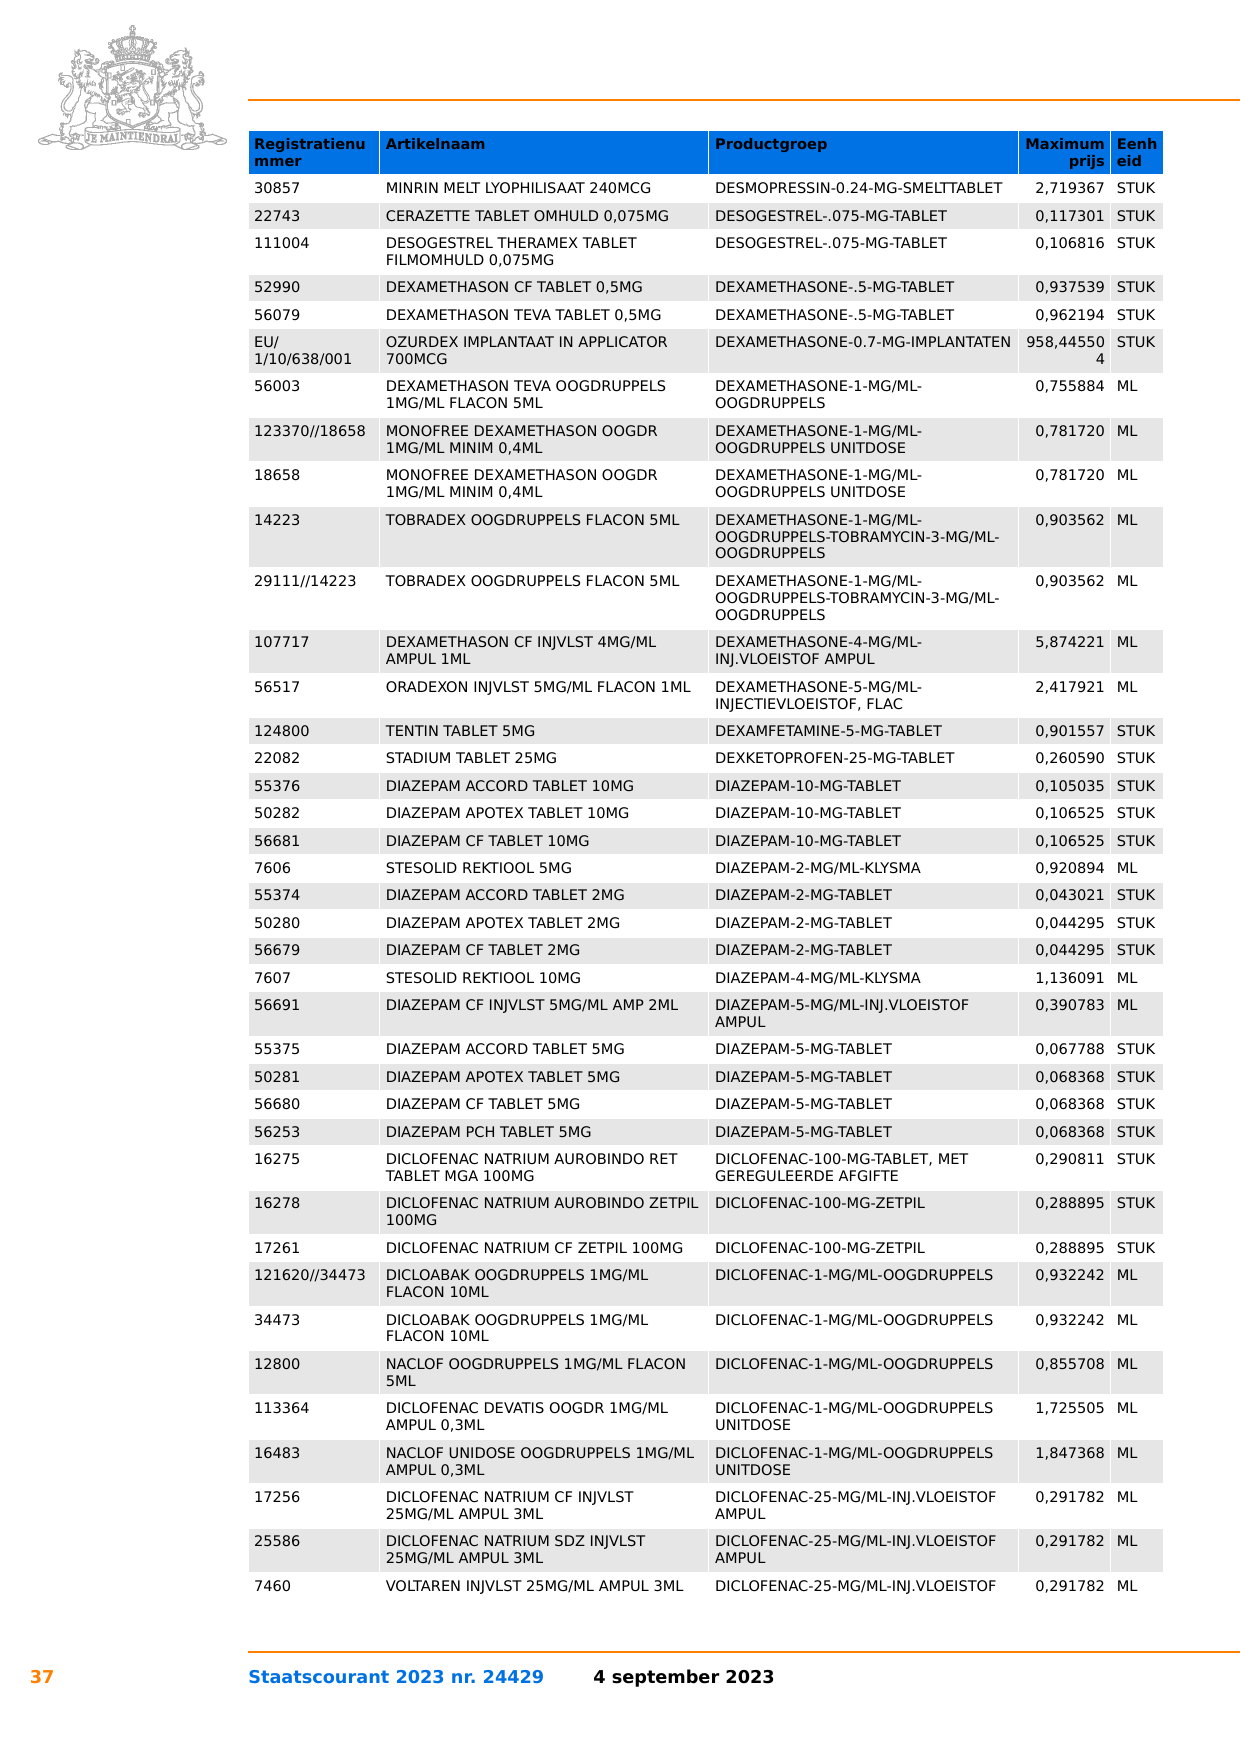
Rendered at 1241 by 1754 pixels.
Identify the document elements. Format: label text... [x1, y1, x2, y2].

table_cell STUK [1111, 1235, 1163, 1261]
table_cell 0,755884 [1019, 374, 1110, 417]
table_cell 0,903562 [1019, 507, 1110, 567]
table_cell 22082 [249, 746, 379, 772]
table_cell DIAZEPAM CF TABLET 2MG [380, 938, 708, 964]
table_cell DIAZEPAM CF TABLET 10MG [380, 828, 708, 854]
table_cell DICLOABAK OOGDRUPPELS 1MG/ML FLACON 10ML [380, 1307, 708, 1350]
table_cell ML [1111, 855, 1163, 882]
table_cell ML [1111, 1262, 1163, 1306]
table_cell STUK [1111, 910, 1163, 936]
table_cell 7460 [249, 1573, 379, 1599]
table_cell DESOGESTREL-.075-MG-TABLET [709, 203, 1018, 229]
table_cell DIAZEPAM-2-MG/ML-KLYSMA [709, 855, 1018, 882]
table_cell STUK [1111, 883, 1163, 909]
table_cell DIAZEPAM-2-MG-TABLET [709, 938, 1018, 964]
table_cell 2,417921 [1019, 674, 1110, 717]
table_cell 34473 [249, 1307, 379, 1350]
table_cell 0,260590 [1019, 746, 1110, 772]
table_cell 0,962194 [1019, 302, 1110, 328]
table_cell DEXAMETHASON TEVA TABLET 0,5MG [380, 302, 708, 328]
table_cell 18658 [249, 463, 379, 506]
table_cell 2,719367 [1019, 175, 1110, 202]
table_cell TOBRADEX OOGDRUPPELS FLACON 5ML [380, 507, 708, 567]
table_cell 0,920894 [1019, 855, 1110, 882]
table_cell 0,068368 [1019, 1064, 1110, 1090]
table_cell 17261 [249, 1235, 379, 1261]
table_cell STUK [1111, 938, 1163, 964]
table_cell DIAZEPAM CF TABLET 5MG [380, 1091, 708, 1118]
table_cell 0,855708 [1019, 1351, 1110, 1394]
table_cell DIAZEPAM-2-MG-TABLET [709, 883, 1018, 909]
table_cell DEXAMETHASON CF TABLET 0,5MG [380, 275, 708, 301]
table_cell ML [1111, 630, 1163, 673]
table_cell 55376 [249, 773, 379, 799]
table_cell 52990 [249, 275, 379, 301]
table_cell ML [1111, 992, 1163, 1036]
table_cell DICLOFENAC NATRIUM AUROBINDO ZETPIL 100MG [380, 1191, 708, 1234]
table_cell ML [1111, 1440, 1163, 1483]
table_cell DIAZEPAM-5-MG-TABLET [709, 1091, 1018, 1118]
table_cell 0,291782 [1019, 1484, 1110, 1527]
table_cell 16483 [249, 1440, 379, 1483]
table_cell DICLOFENAC-100-MG-ZETPIL [709, 1191, 1018, 1234]
table_cell DEXAMETHASON TEVA OOGDRUPPELS 1MG/ML FLACON 5ML [380, 374, 708, 417]
table_cell 50282 [249, 800, 379, 827]
table_cell 0,044295 [1019, 938, 1110, 964]
table_cell 0,291782 [1019, 1529, 1110, 1572]
table_cell 0,932242 [1019, 1262, 1110, 1306]
table_cell 56680 [249, 1091, 379, 1118]
table_cell ML [1111, 463, 1163, 506]
table_cell DIAZEPAM APOTEX TABLET 5MG [380, 1064, 708, 1090]
table_cell 16278 [249, 1191, 379, 1234]
table_cell 121620//34473 [249, 1262, 379, 1306]
table_cell STUK [1111, 329, 1163, 373]
table_cell ORADEXON INJVLST 5MG/ML FLACON 1ML [380, 674, 708, 717]
table_cell DIAZEPAM ACCORD TABLET 2MG [380, 883, 708, 909]
table_cell CERAZETTE TABLET OMHULD 0,075MG [380, 203, 708, 229]
table_cell DIAZEPAM-4-MG/ML-KLYSMA [709, 965, 1018, 991]
table_cell 113364 [249, 1395, 379, 1439]
table_cell DEXAMETHASONE-0.7-MG-IMPLANTATEN [709, 329, 1018, 373]
table_cell DESOGESTREL-.075-MG-TABLET [709, 230, 1018, 273]
table_cell 50280 [249, 910, 379, 936]
table_cell ML [1111, 418, 1163, 461]
table_cell 124800 [249, 718, 379, 744]
table_cell TENTIN TABLET 5MG [380, 718, 708, 744]
table_cell DEXAMETHASONE-1-MG/ML-OOGDRUPPELS UNITDOSE [709, 463, 1018, 506]
table_cell STUK [1111, 302, 1163, 328]
table_cell DICLOFENAC NATRIUM CF INJVLST 25MG/ML AMPUL 3ML [380, 1484, 708, 1527]
table_cell DIAZEPAM ACCORD TABLET 10MG [380, 773, 708, 799]
table_cell MINRIN MELT LYOPHILISAAT 240MCG [380, 175, 708, 202]
table_cell DICLOFENAC-1-MG/ML-OOGDRUPPELS [709, 1351, 1018, 1394]
table_cell DICLOFENAC-25-MG/ML-INJ.VLOEISTOF [709, 1573, 1018, 1599]
table_cell DICLOFENAC-25-MG/ML-INJ.VLOEISTOF AMPUL [709, 1484, 1018, 1527]
table_cell 0,937539 [1019, 275, 1110, 301]
table_cell DICLOFENAC NATRIUM SDZ INJVLST 25MG/ML AMPUL 3ML [380, 1529, 708, 1572]
table_cell ML [1111, 1484, 1163, 1527]
table_cell STUK [1111, 1091, 1163, 1118]
table_cell STUK [1111, 746, 1163, 772]
table_cell 22743 [249, 203, 379, 229]
table_cell ML [1111, 568, 1163, 628]
table_cell VOLTAREN INJVLST 25MG/ML AMPUL 3ML [380, 1573, 708, 1599]
table_cell 123370//18658 [249, 418, 379, 461]
table_cell STUK [1111, 275, 1163, 301]
table_cell 0,288895 [1019, 1191, 1110, 1234]
table_cell ML [1111, 507, 1163, 567]
table_header Maximumprijs [1019, 131, 1110, 174]
table_cell DEXAMETHASONE-1-MG/ML-OOGDRUPPELS-TOBRAMYCIN-3-MG/ML-OOGDRUPPELS [709, 507, 1018, 567]
table_cell 56517 [249, 674, 379, 717]
table_cell DIAZEPAM-2-MG-TABLET [709, 910, 1018, 936]
table_cell DEXAMETHASONE-1-MG/ML-OOGDRUPPELS [709, 374, 1018, 417]
table_cell DIAZEPAM APOTEX TABLET 10MG [380, 800, 708, 827]
table_cell 0,106525 [1019, 800, 1110, 827]
table_cell 55375 [249, 1037, 379, 1063]
table_cell 0,068368 [1019, 1091, 1110, 1118]
table_cell DEXAMETHASONE-1-MG/ML-OOGDRUPPELS-TOBRAMYCIN-3-MG/ML-OOGDRUPPELS [709, 568, 1018, 628]
table_cell DIAZEPAM-10-MG-TABLET [709, 773, 1018, 799]
table_cell 111004 [249, 230, 379, 273]
table_cell STUK [1111, 1191, 1163, 1234]
table_cell STUK [1111, 718, 1163, 744]
table_cell DEXAMETHASONE-1-MG/ML-OOGDRUPPELS UNITDOSE [709, 418, 1018, 461]
table_cell DICLOFENAC-1-MG/ML-OOGDRUPPELS UNITDOSE [709, 1440, 1018, 1483]
table_cell DEXAMETHASON CF INJVLST 4MG/ML AMPUL 1ML [380, 630, 708, 673]
table_cell DICLOABAK OOGDRUPPELS 1MG/ML FLACON 10ML [380, 1262, 708, 1306]
table_cell 1,136091 [1019, 965, 1110, 991]
table_cell DICLOFENAC DEVATIS OOGDR 1MG/ML AMPUL 0,3ML [380, 1395, 708, 1439]
table_cell DICLOFENAC-100-MG-TABLET, MET GEREGULEERDE AFGIFTE [709, 1146, 1018, 1189]
table_cell 0,068368 [1019, 1119, 1110, 1145]
table_cell DIAZEPAM CF INJVLST 5MG/ML AMP 2ML [380, 992, 708, 1036]
table_cell DIAZEPAM-5-MG/ML-INJ.VLOEISTOF AMPUL [709, 992, 1018, 1036]
table_cell ML [1111, 1573, 1163, 1599]
table_cell 0,105035 [1019, 773, 1110, 799]
table_cell 0,291782 [1019, 1573, 1110, 1599]
table_cell 12800 [249, 1351, 379, 1394]
table_cell 0,781720 [1019, 463, 1110, 506]
table_cell 1,847368 [1019, 1440, 1110, 1483]
table_cell ML [1111, 674, 1163, 717]
table_cell 0,290811 [1019, 1146, 1110, 1189]
table_cell DIAZEPAM PCH TABLET 5MG [380, 1119, 708, 1145]
table_cell STUK [1111, 773, 1163, 799]
table_cell 0,106816 [1019, 230, 1110, 273]
table_cell 5,874221 [1019, 630, 1110, 673]
table_cell MONOFREE DEXAMETHASON OOGDR 1MG/ML MINIM 0,4ML [380, 418, 708, 461]
table_cell ML [1111, 1529, 1163, 1572]
table_cell DIAZEPAM-5-MG-TABLET [709, 1037, 1018, 1063]
table_cell 30857 [249, 175, 379, 202]
table_cell STUK [1111, 1064, 1163, 1090]
table_cell DIAZEPAM-10-MG-TABLET [709, 800, 1018, 827]
table_cell STUK [1111, 828, 1163, 854]
table_cell DESOGESTREL THERAMEX TABLET FILMOMHULD 0,075MG [380, 230, 708, 273]
table_cell DIAZEPAM-5-MG-TABLET [709, 1119, 1018, 1145]
table_cell 0,932242 [1019, 1307, 1110, 1350]
table_cell 56003 [249, 374, 379, 417]
table_cell DEXAMFETAMINE-5-MG-TABLET [709, 718, 1018, 744]
table_cell 0,043021 [1019, 883, 1110, 909]
table_cell DICLOFENAC-1-MG/ML-OOGDRUPPELS UNITDOSE [709, 1395, 1018, 1439]
table_cell DICLOFENAC-1-MG/ML-OOGDRUPPELS [709, 1262, 1018, 1306]
table_cell 16275 [249, 1146, 379, 1189]
table_cell DICLOFENAC-25-MG/ML-INJ.VLOEISTOF AMPUL [709, 1529, 1018, 1572]
table_cell 1,725505 [1019, 1395, 1110, 1439]
table_cell STUK [1111, 203, 1163, 229]
table_cell STADIUM TABLET 25MG [380, 746, 708, 772]
table_cell 7606 [249, 855, 379, 882]
table_cell DESMOPRESSIN-0.24-MG-SMELTTABLET [709, 175, 1018, 202]
table_cell DEXAMETHASONE-5-MG/ML-INJECTIEVLOEISTOF, FLAC [709, 674, 1018, 717]
table_cell 29111//14223 [249, 568, 379, 628]
table_cell DICLOFENAC NATRIUM AUROBINDO RET TABLET MGA 100MG [380, 1146, 708, 1189]
table_cell 958,445504 [1019, 329, 1110, 373]
table_cell 56681 [249, 828, 379, 854]
table_cell ML [1111, 1307, 1163, 1350]
table_cell 0,781720 [1019, 418, 1110, 461]
table_cell 7607 [249, 965, 379, 991]
table_cell ML [1111, 1351, 1163, 1394]
table_cell DIAZEPAM-10-MG-TABLET [709, 828, 1018, 854]
table_cell 0,044295 [1019, 910, 1110, 936]
table_cell STESOLID REKTIOOL 10MG [380, 965, 708, 991]
table_cell DIAZEPAM ACCORD TABLET 5MG [380, 1037, 708, 1063]
table_cell EU/1/10/638/001 [249, 329, 379, 373]
table_cell STUK [1111, 1119, 1163, 1145]
table_cell ML [1111, 1395, 1163, 1439]
table_cell 17256 [249, 1484, 379, 1527]
table_cell ML [1111, 965, 1163, 991]
table_header Eenheid [1111, 131, 1163, 174]
table_cell 25586 [249, 1529, 379, 1572]
table_cell 14223 [249, 507, 379, 567]
table_cell STUK [1111, 800, 1163, 827]
table_cell STUK [1111, 1037, 1163, 1063]
table_cell DIAZEPAM APOTEX TABLET 2MG [380, 910, 708, 936]
table_cell STUK [1111, 230, 1163, 273]
table_cell NACLOF UNIDOSE OOGDRUPPELS 1MG/ML AMPUL 0,3ML [380, 1440, 708, 1483]
table_header Registratienummer [249, 131, 379, 174]
table_cell DEXAMETHASONE-.5-MG-TABLET [709, 302, 1018, 328]
table_cell 56691 [249, 992, 379, 1036]
table_cell 56079 [249, 302, 379, 328]
table_cell DICLOFENAC NATRIUM CF ZETPIL 100MG [380, 1235, 708, 1261]
table_cell DIAZEPAM-5-MG-TABLET [709, 1064, 1018, 1090]
table_cell DICLOFENAC-1-MG/ML-OOGDRUPPELS [709, 1307, 1018, 1350]
table_cell DEXAMETHASONE-4-MG/ML-INJ.VLOEISTOF AMPUL [709, 630, 1018, 673]
table_cell 0,903562 [1019, 568, 1110, 628]
picture [38, 25, 227, 150]
table_header Productgroep [709, 131, 1018, 174]
table_cell 50281 [249, 1064, 379, 1090]
table_cell 0,106525 [1019, 828, 1110, 854]
table_cell 0,288895 [1019, 1235, 1110, 1261]
table_cell TOBRADEX OOGDRUPPELS FLACON 5ML [380, 568, 708, 628]
table_cell ML [1111, 374, 1163, 417]
table_cell 56253 [249, 1119, 379, 1145]
table_cell 0,117301 [1019, 203, 1110, 229]
table_cell DEXAMETHASONE-.5-MG-TABLET [709, 275, 1018, 301]
table_cell STUK [1111, 1146, 1163, 1189]
table_header Artikelnaam [380, 131, 708, 174]
table_cell OZURDEX IMPLANTAAT IN APPLICATOR 700MCG [380, 329, 708, 373]
table_cell DEXKETOPROFEN-25-MG-TABLET [709, 746, 1018, 772]
table_cell STESOLID REKTIOOL 5MG [380, 855, 708, 882]
table_cell DICLOFENAC-100-MG-ZETPIL [709, 1235, 1018, 1261]
table_cell 0,901557 [1019, 718, 1110, 744]
table_cell 0,067788 [1019, 1037, 1110, 1063]
table_cell MONOFREE DEXAMETHASON OOGDR 1MG/ML MINIM 0,4ML [380, 463, 708, 506]
table_cell NACLOF OOGDRUPPELS 1MG/ML FLACON 5ML [380, 1351, 708, 1394]
table_cell 107717 [249, 630, 379, 673]
table_cell STUK [1111, 175, 1163, 202]
table_cell 0,390783 [1019, 992, 1110, 1036]
table_cell 56679 [249, 938, 379, 964]
table_cell 55374 [249, 883, 379, 909]
